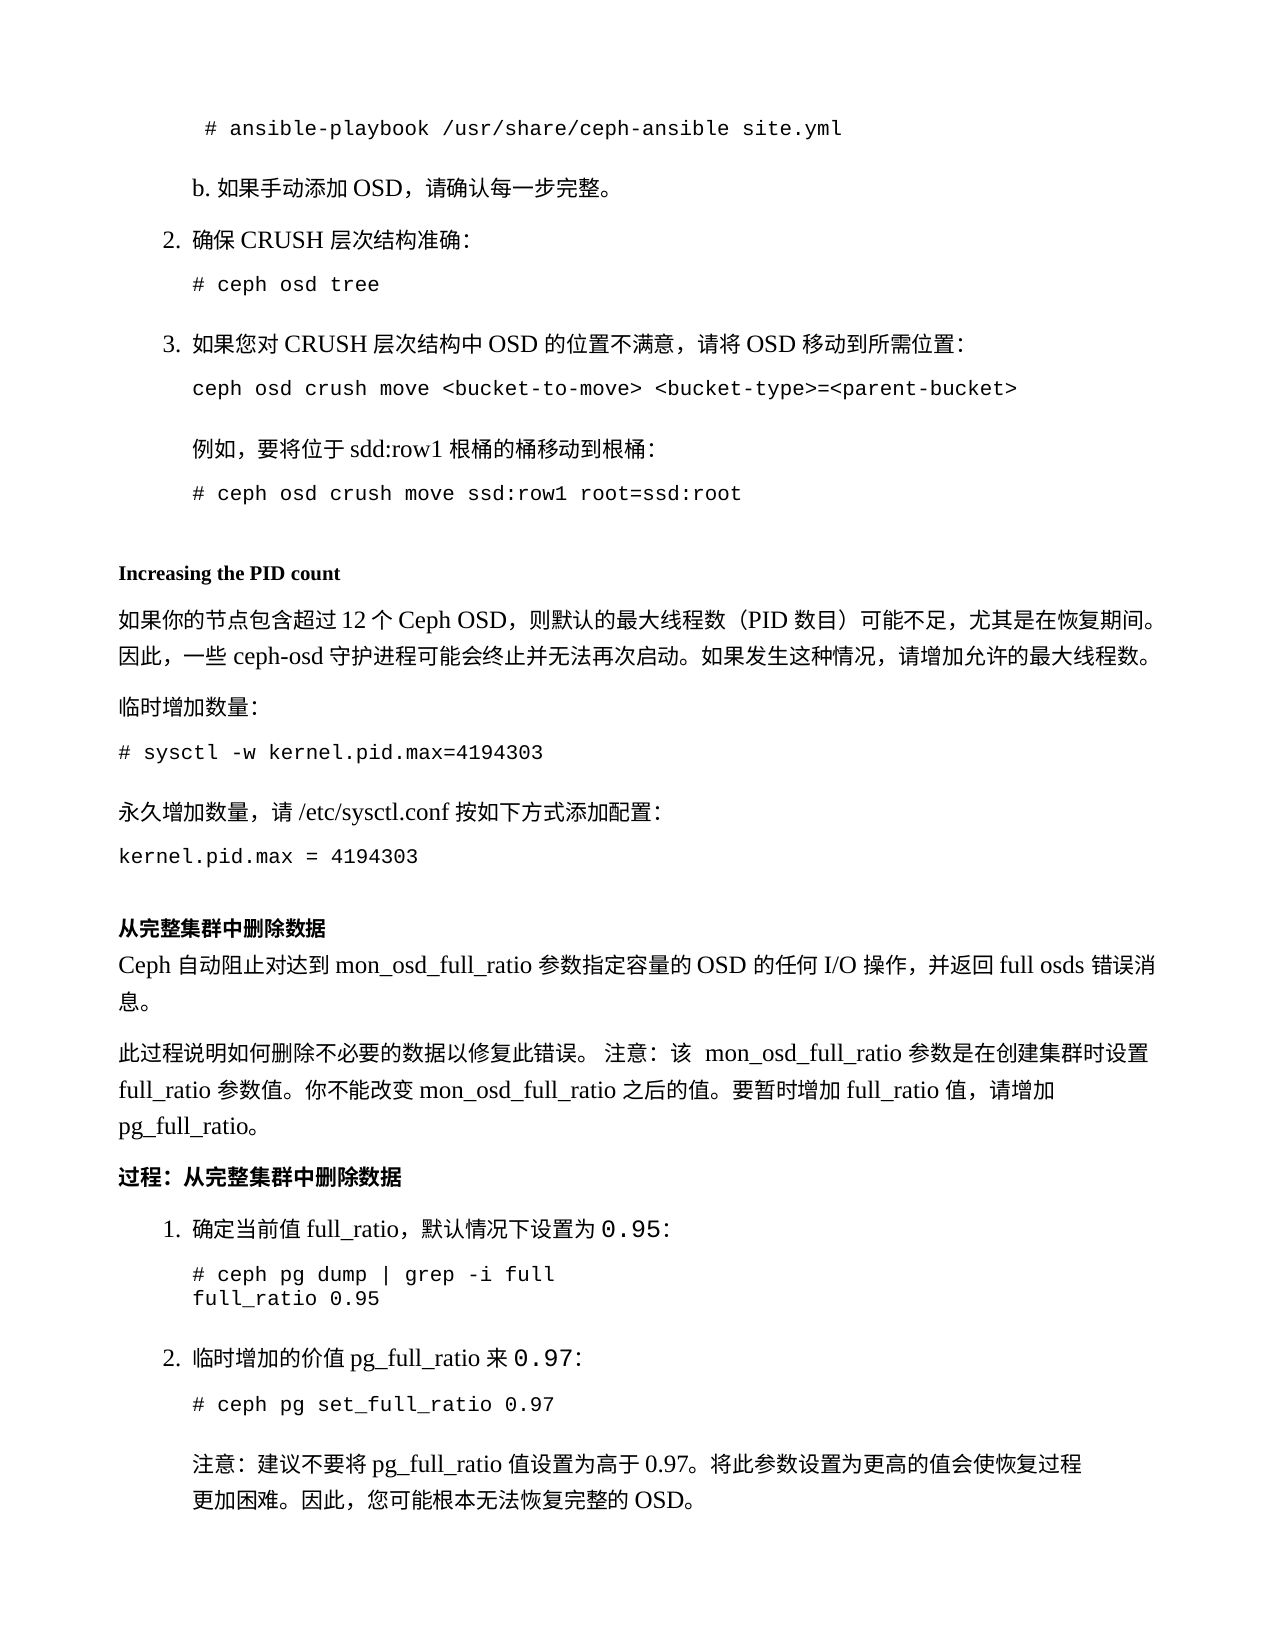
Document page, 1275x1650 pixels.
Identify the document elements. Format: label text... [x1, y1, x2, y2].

text 注意：建议不要将 pg_full_ratio 值设置为高于 0.97。将此参数设置为更高的值会使恢复过程 更加困难。因此，您可能根本无法恢复完整的 OSD。 [118, 1447, 1157, 1515]
text # sysctl -w kernel.pid.max=4194303 [118, 742, 1157, 765]
text Ceph 自动阻止对达到 mon_osd_full_ratio 参数指定容量的 OSD 的任何 I/O 操作，并返回 full osds 错误消息。 [118, 948, 1157, 1016]
text ceph osd crush move <bucket-to-move> <bucket-type>=<parent-bucket> [118, 378, 1157, 402]
list b. 如果手动添加 OSD，请确认每一步完整。 [162, 171, 1157, 203]
list 确保 CRUSH 层次结构准确： [162, 223, 1157, 254]
text 过程：从完整集群中删除数据 [118, 1160, 1157, 1192]
text 临时增加数量： [118, 690, 1157, 722]
list 确定当前值 full_ratio，默认情况下设置为 0.95： [162, 1212, 1157, 1244]
text # ceph osd crush move ssd:row1 root=ssd:root [118, 483, 1157, 507]
text # ceph pg set_full_ratio 0.97 [118, 1394, 1157, 1418]
text 例如，要将位于 sdd:row1 根桶的桶移动到根桶： [118, 432, 1157, 463]
list 如果您对 CRUSH 层次结构中 OSD 的位置不满意，请将 OSD 移动到所需位置： [162, 327, 1157, 359]
subtitle Increasing the PID count [118, 560, 1157, 584]
text 此过程说明如何删除不必要的数据以修复此错误。 注意：该 mon_osd_full_ratio 参数是在创建集群时设置 full_ratio 参数值。你不能改变 mon_osd_full_ratio 之后的值。要暂时增加 full_ratio 值，请增加pg_full_ratio。 [118, 1036, 1157, 1141]
list 临时增加的价值 pg_full_ratio 来 0.97： [162, 1341, 1157, 1374]
text kernel.pid.max = 4194303 [118, 846, 1157, 870]
text # ceph osd tree [118, 274, 1157, 298]
subtitle 从完整集群中删除数据 [118, 912, 1157, 942]
list # ansible-playbook /usr/share/ceph-ansible site.yml [162, 118, 1157, 142]
text # ceph pg dump | grep -i full [118, 1264, 1157, 1288]
text full_ratio 0.95 [118, 1288, 1157, 1312]
text 如果你的节点包含超过12个 Ceph OSD，则默认的最大线程数（PID 数目）可能不足，尤其是在恢复期间。因此，一些 ceph-osd 守护进程可能会终止并无法再次启动。如果发生这种情况，请增加允许的最大线程数。 [118, 603, 1157, 671]
text 永久增加数量，请 /etc/sysctl.conf 按如下方式添加配置： [118, 795, 1157, 826]
